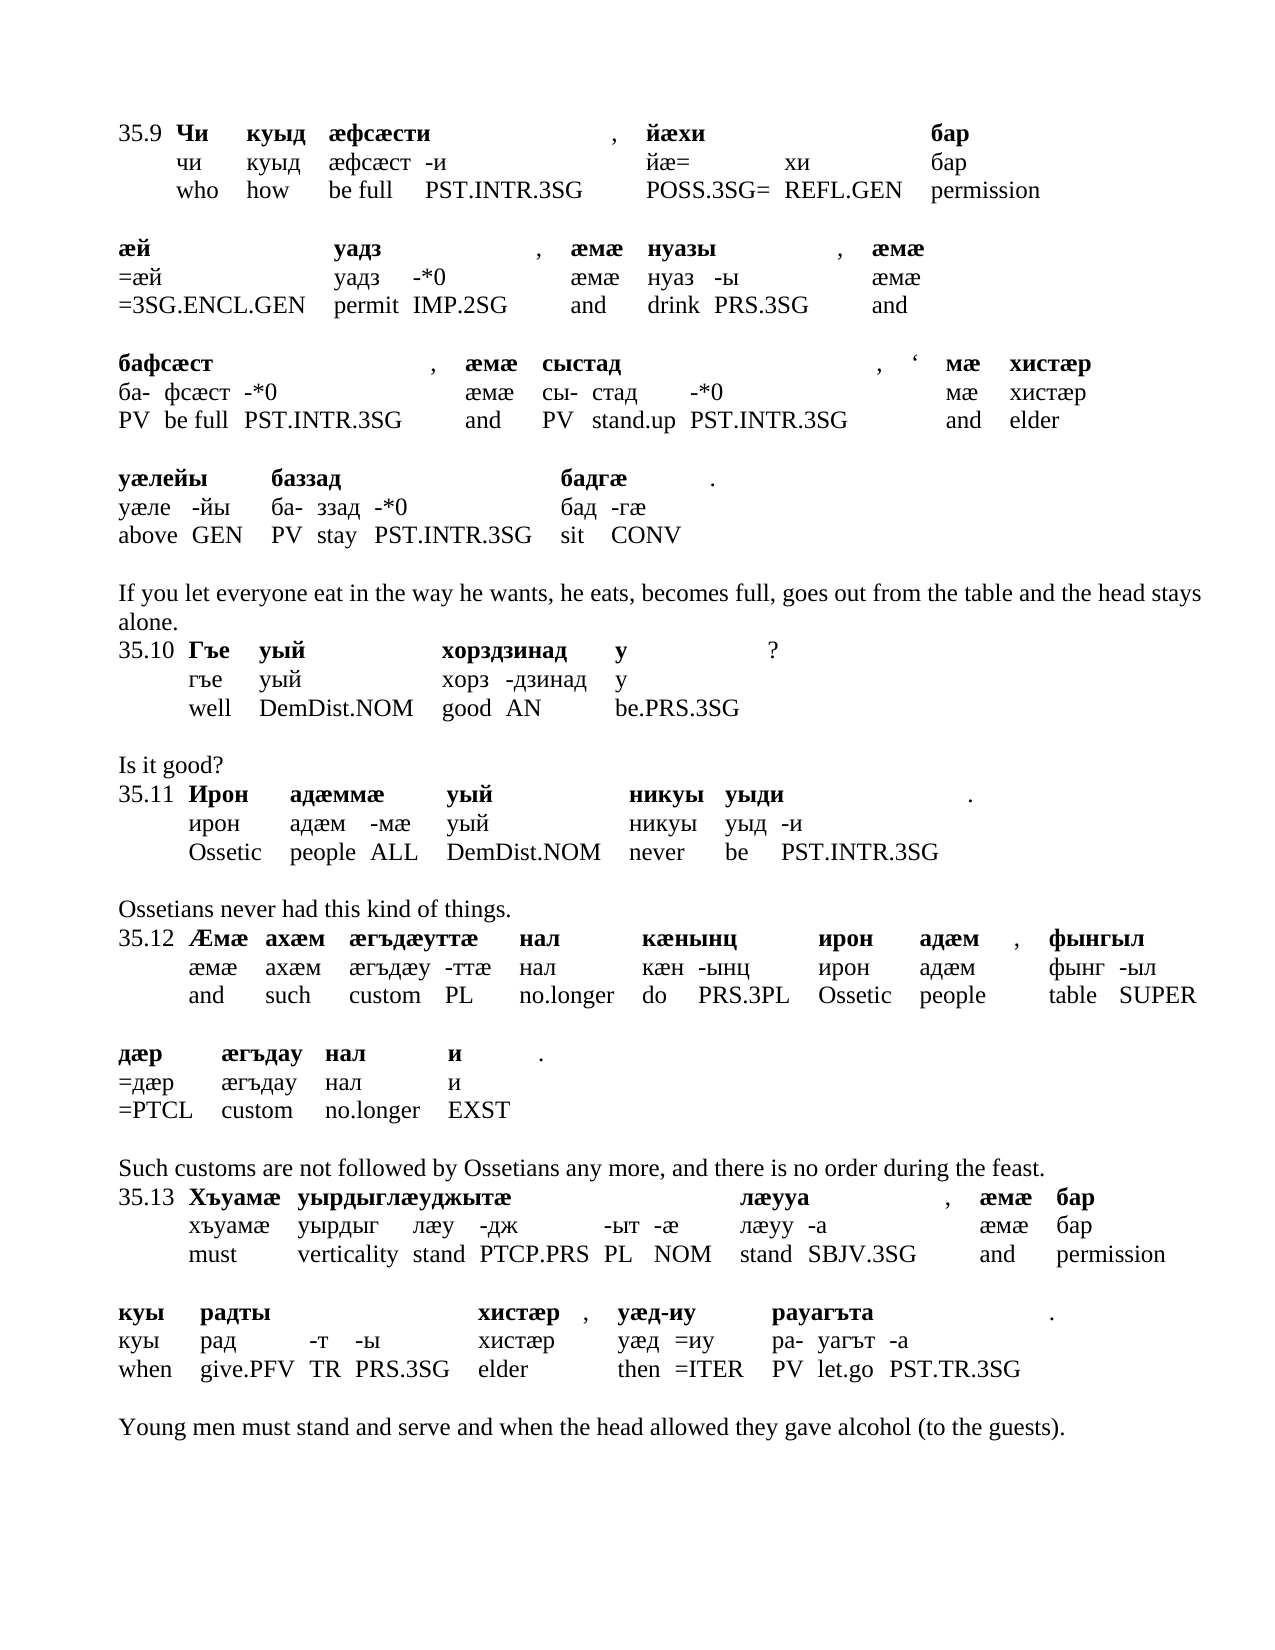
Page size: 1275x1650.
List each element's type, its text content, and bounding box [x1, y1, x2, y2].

text DemDist.NOM [446, 837, 601, 866]
text must [188, 1239, 270, 1268]
text æгъдæу [349, 952, 431, 981]
text 35.12 [118, 923, 174, 952]
text . [538, 1038, 559, 1067]
text PV [271, 521, 303, 549]
text у [615, 636, 754, 664]
text =3SG.ENCL.GEN [118, 291, 306, 319]
text бар [931, 147, 1040, 176]
text æмæ [465, 377, 514, 406]
text хорз [442, 664, 492, 693]
text хистæр [478, 1297, 569, 1326]
text сыстад [542, 348, 862, 377]
text уæд [617, 1326, 661, 1354]
text йæхи [646, 118, 917, 147]
text =æй [118, 262, 306, 291]
text æгъдау [221, 1067, 297, 1096]
text хистæр [1009, 348, 1100, 377]
text хорздзинад [442, 636, 601, 664]
text PL [604, 1239, 640, 1268]
text PST.INTR.3SG [425, 176, 583, 204]
text Ирон [188, 779, 276, 808]
text Æмæ [188, 923, 251, 952]
text куыд [246, 118, 314, 147]
text лæу [413, 1211, 466, 1239]
text =PTCL [118, 1096, 193, 1124]
text , [536, 233, 557, 262]
text PTCP.PRS [479, 1239, 590, 1268]
text 35.9 [118, 118, 162, 147]
text рауагъта [772, 1297, 1035, 1326]
text sit [560, 521, 597, 549]
text verticality [297, 1239, 399, 1268]
text CONV [611, 521, 682, 549]
text Such customs are not followed by Ossetians any more, and there is no order during the feast. [118, 1153, 1249, 1182]
text stand [413, 1239, 466, 1268]
text -ыл [1119, 952, 1197, 981]
text æмæ [570, 262, 620, 291]
text drink [647, 291, 700, 319]
text -мæ [370, 808, 419, 837]
text be [725, 837, 767, 866]
text кæнынц [642, 923, 804, 952]
text чи [176, 147, 219, 176]
text куы [118, 1326, 172, 1354]
text æмæ [872, 233, 935, 262]
text PV [118, 406, 150, 434]
text ра- [772, 1326, 804, 1354]
text REFL.GEN [784, 176, 903, 204]
text . [1049, 1297, 1070, 1326]
text фсæст [164, 377, 230, 406]
text be full [164, 406, 230, 434]
text PV [542, 406, 578, 434]
text бар [1056, 1182, 1180, 1211]
text elder [1009, 406, 1087, 434]
text POSS.3SG= [646, 176, 770, 204]
text бар [1056, 1211, 1166, 1239]
text уæд-иу [617, 1297, 758, 1326]
text . [709, 463, 730, 492]
text æфсæст [328, 147, 411, 176]
text be full [328, 176, 411, 204]
text , [837, 233, 858, 262]
text у [615, 664, 740, 693]
text хъуамæ [188, 1211, 270, 1239]
text ирон [188, 808, 262, 837]
text how [246, 176, 301, 204]
text уадз [333, 233, 522, 262]
text never [629, 837, 697, 866]
text ирон [818, 952, 892, 981]
text уый [259, 636, 428, 664]
text -дзинад [505, 664, 587, 693]
text and [570, 291, 620, 319]
text Чи [176, 118, 233, 147]
text куыд [246, 147, 301, 176]
text дæр [118, 1038, 207, 1067]
text PST.TR.3SG [889, 1354, 1021, 1383]
text EXST [448, 1096, 510, 1124]
text ? [767, 636, 788, 664]
text фынг [1048, 952, 1105, 981]
text нуазы [647, 233, 823, 262]
text , [611, 118, 632, 147]
text нал [519, 923, 628, 952]
text и [448, 1067, 510, 1096]
text who [176, 176, 219, 204]
text custom [221, 1096, 297, 1124]
text PST.INTR.3SG [244, 406, 402, 434]
text , [430, 348, 451, 377]
text адæм [919, 952, 986, 981]
text TR [309, 1354, 341, 1383]
text нал [519, 952, 614, 981]
text stand.up [592, 406, 676, 434]
text permission [1056, 1239, 1166, 1268]
text мæ [946, 348, 996, 377]
text -и [781, 808, 939, 837]
text when [118, 1354, 172, 1383]
text æфсæсти [328, 118, 597, 147]
text фынгыл [1048, 923, 1211, 952]
text æй [118, 233, 320, 262]
text уагът [817, 1326, 875, 1354]
text and [979, 1239, 1028, 1268]
text и [448, 1038, 524, 1067]
text Young men must stand and serve and when the head allowed they gave alcohol (to the guests). [118, 1412, 1249, 1441]
text let.go [817, 1354, 875, 1383]
text æмæ [465, 348, 528, 377]
text stand [740, 1239, 794, 1268]
text уæле [118, 492, 178, 521]
text -*0 [413, 262, 508, 291]
text æмæ [570, 233, 633, 262]
text GEN [192, 521, 243, 549]
text PRS.3SG [355, 1354, 450, 1383]
text -ыт [604, 1211, 640, 1239]
text æгъдау [221, 1038, 311, 1067]
text уырдыг [297, 1211, 399, 1239]
text PV [772, 1354, 804, 1383]
text Хъуамæ [188, 1182, 284, 1211]
text no.longer [325, 1096, 420, 1124]
text -*0 [244, 377, 402, 406]
text SBJV.3SG [808, 1239, 917, 1268]
text PL [444, 981, 491, 1009]
text ба- [271, 492, 303, 521]
text уырдыглæуджытæ [297, 1182, 726, 1211]
text сы- [542, 377, 578, 406]
text хистæр [1009, 377, 1087, 406]
text PST.INTR.3SG [781, 837, 939, 866]
text table [1048, 981, 1105, 1009]
text нал [325, 1038, 434, 1067]
text -*0 [374, 492, 533, 521]
text well [188, 693, 231, 722]
text people [919, 981, 986, 1009]
text and [872, 291, 921, 319]
text above [118, 521, 178, 549]
text stay [317, 521, 360, 549]
text =дæр [118, 1067, 193, 1096]
text and [946, 406, 982, 434]
text радты [200, 1297, 464, 1326]
text ‘ [911, 348, 932, 377]
text -и [425, 147, 583, 176]
text elder [478, 1354, 555, 1383]
text Ossetic [188, 837, 262, 866]
text рад [200, 1326, 295, 1354]
text бад [560, 492, 597, 521]
text PST.INTR.3SG [374, 521, 533, 549]
text -а [889, 1326, 1021, 1354]
text , [876, 348, 897, 377]
text æмæ [872, 262, 921, 291]
text =ITER [674, 1354, 744, 1383]
text permit [333, 291, 399, 319]
text Гъе [188, 636, 245, 664]
text адæммæ [289, 779, 433, 808]
text ба- [118, 377, 150, 406]
text ALL [370, 837, 419, 866]
text ирон [818, 923, 906, 952]
text бадгæ [560, 463, 696, 492]
text -ынц [698, 952, 790, 981]
text бар [931, 118, 1054, 147]
text æмæ [979, 1211, 1028, 1239]
text лæууа [740, 1182, 931, 1211]
text нал [325, 1067, 420, 1096]
text and [465, 406, 514, 434]
text никуы [629, 779, 711, 808]
text уый [259, 664, 414, 693]
text permission [931, 176, 1040, 204]
text ахæм [265, 923, 335, 952]
text people [289, 837, 356, 866]
text -ы [714, 262, 809, 291]
text -ттæ [444, 952, 491, 981]
text no.longer [519, 981, 614, 1009]
text custom [349, 981, 431, 1009]
text уый [446, 808, 601, 837]
text адæм [289, 808, 356, 837]
text хи [784, 147, 903, 176]
text such [265, 981, 321, 1009]
text and [188, 981, 237, 1009]
text 35.13 [118, 1182, 174, 1211]
text PST.INTR.3SG [690, 406, 848, 434]
text , [944, 1182, 966, 1211]
text good [442, 693, 492, 722]
text уыди [725, 779, 953, 808]
text стад [592, 377, 676, 406]
text уæлейы [118, 463, 257, 492]
text -ы [355, 1326, 450, 1354]
text йæ= [646, 147, 770, 176]
text æмæ [188, 952, 237, 981]
text 35.10 [118, 636, 174, 664]
text бафсæст [118, 348, 416, 377]
text SUPER [1119, 981, 1197, 1009]
text -а [808, 1211, 917, 1239]
text Ossetians never had this kind of things. [118, 894, 1249, 923]
text -т [309, 1326, 341, 1354]
text баззад [271, 463, 547, 492]
text уыд [725, 808, 767, 837]
text Is it good? [118, 751, 1249, 779]
text , [1014, 923, 1035, 952]
text -йы [192, 492, 243, 521]
text лæуу [740, 1211, 794, 1239]
text æгъдæуттæ [349, 923, 505, 952]
text be.PRS.3SG [615, 693, 740, 722]
text ззад [317, 492, 360, 521]
text -æ [654, 1211, 712, 1239]
text никуы [629, 808, 697, 837]
text 35.11 [118, 779, 174, 808]
text куы [118, 1297, 186, 1326]
text хистæр [478, 1326, 555, 1354]
text уадз [333, 262, 399, 291]
text -*0 [690, 377, 848, 406]
text PRS.3SG [714, 291, 809, 319]
text гъе [188, 664, 231, 693]
text AN [505, 693, 587, 722]
text Ossetic [818, 981, 892, 1009]
text ахæм [265, 952, 321, 981]
text then [617, 1354, 661, 1383]
text PRS.3PL [698, 981, 790, 1009]
text =иу [674, 1326, 744, 1354]
text адæм [919, 923, 1000, 952]
text æмæ [979, 1182, 1042, 1211]
text , [583, 1297, 604, 1326]
text -дж [479, 1211, 590, 1239]
text кæн [642, 952, 684, 981]
text IMP.2SG [413, 291, 508, 319]
text . [967, 779, 988, 808]
text мæ [946, 377, 982, 406]
text give.PFV [200, 1354, 295, 1383]
text нуаз [647, 262, 700, 291]
text If you let everyone eat in the way he wants, he eats, becomes full, goes out from the table and the head stays alone. [118, 578, 1249, 636]
text DemDist.NOM [259, 693, 414, 722]
text уый [446, 779, 615, 808]
text do [642, 981, 684, 1009]
text -гæ [611, 492, 682, 521]
text NOM [654, 1239, 712, 1268]
